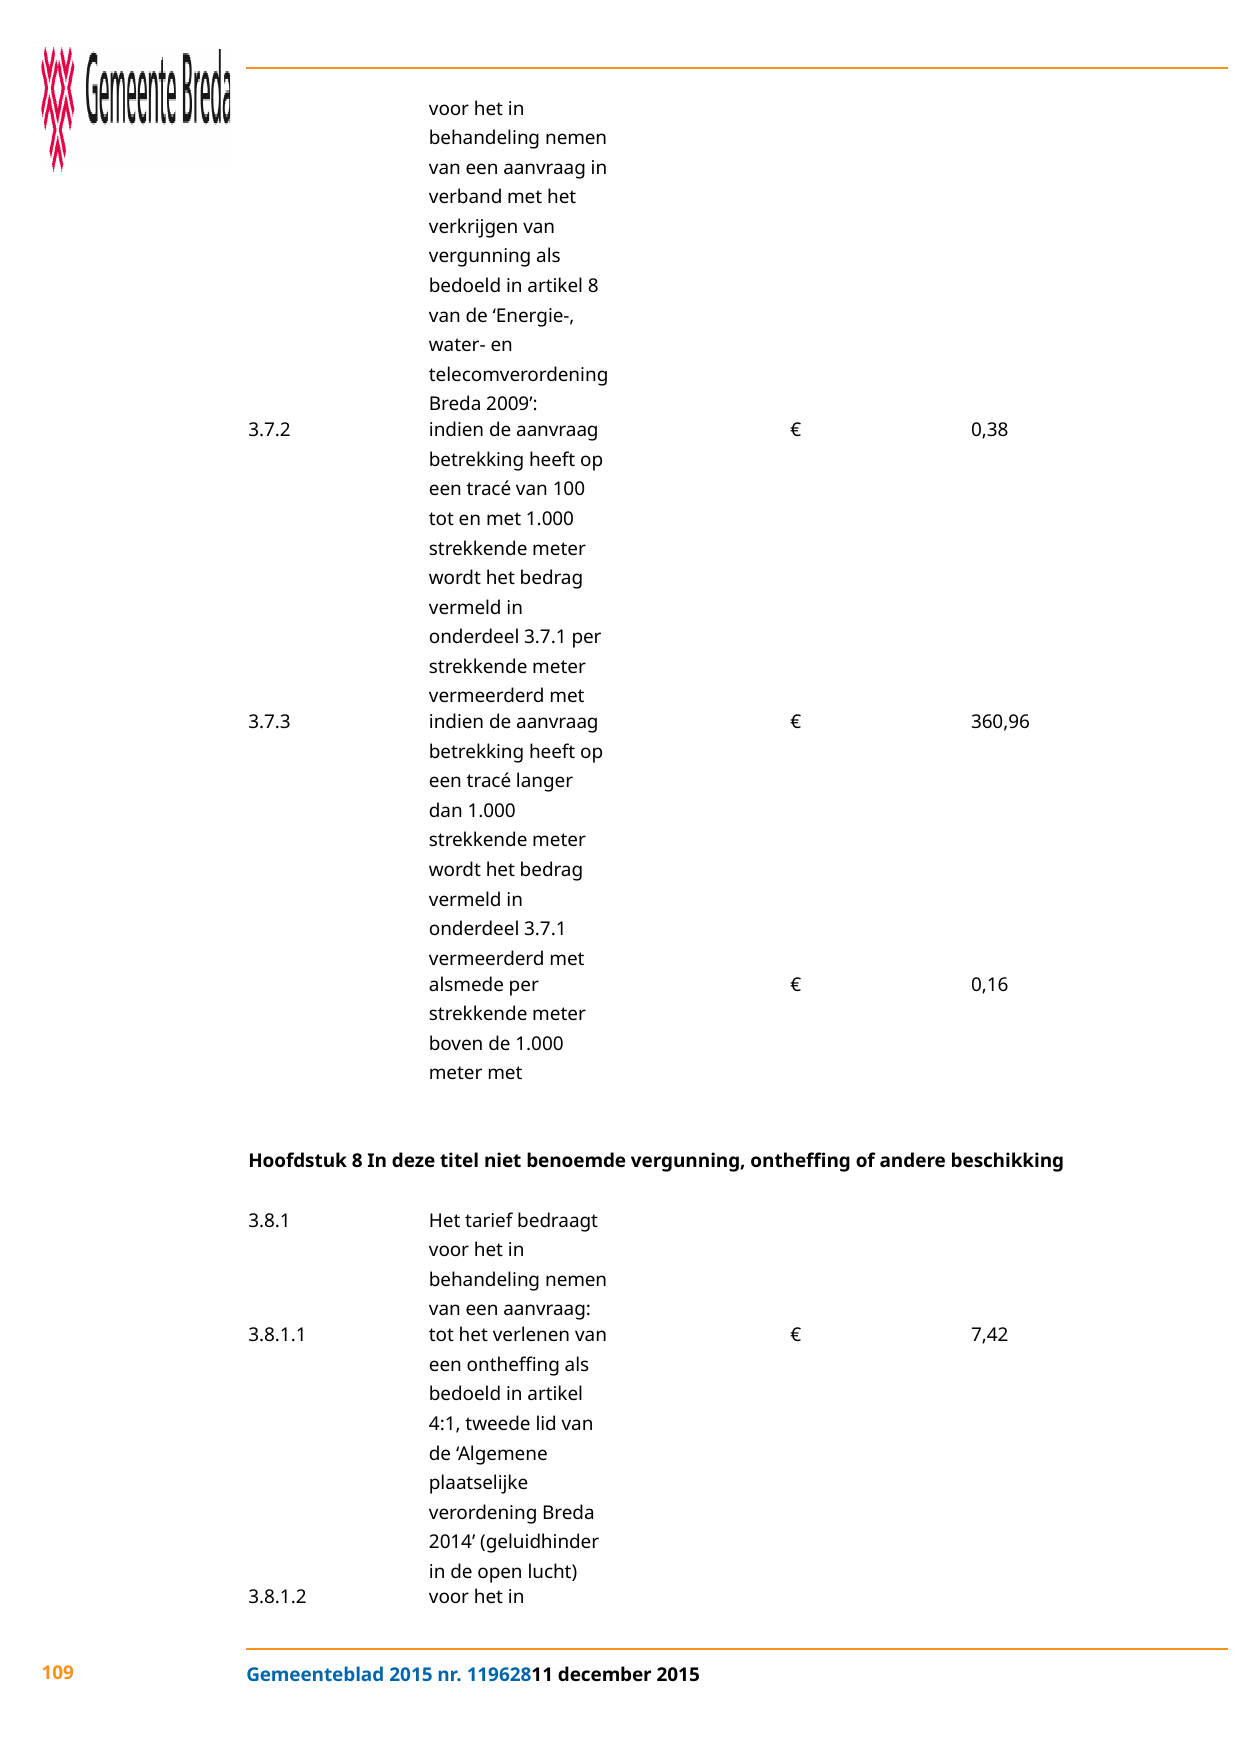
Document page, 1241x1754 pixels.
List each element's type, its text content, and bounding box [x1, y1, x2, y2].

table_cell [609, 95, 790, 416]
table_cell [609, 1321, 790, 1584]
table_cell € [790, 971, 971, 1085]
table_cell [971, 1584, 1152, 1609]
table_cell [609, 1584, 790, 1609]
table_cell 7,42 [971, 1321, 1152, 1584]
table_cell 3.7.3 [248, 708, 429, 971]
table_cell 3.7.2 [248, 416, 429, 708]
table_cell [248, 95, 429, 416]
table_cell 0,16 [971, 971, 1152, 1085]
table_cell 360,96 [971, 708, 1152, 971]
table_cell [971, 95, 1152, 416]
table_cell voor het in [429, 1584, 609, 1609]
table_cell indien de aanvraag betrekking heeft op een tracé langer dan 1.000 strekkende meter wordt het bedrag vermeld in onderdeel 3.7.1 vermeerderd met [429, 708, 609, 971]
table_cell alsmede per strekkende meter boven de 1.000 meter met [429, 971, 609, 1085]
table_cell 3.8.1.2 [248, 1584, 429, 1609]
table_cell [790, 1584, 971, 1609]
table_header 3.8.1 [248, 1207, 429, 1321]
table_cell indien de aanvraag betrekking heeft op een tracé van 100 tot en met 1.000 strekkende meter wordt het bedrag vermeld in onderdeel 3.7.1 per strekkende meter vermeerderd met [429, 416, 609, 708]
picture [41, 47, 231, 172]
table_cell [790, 95, 971, 416]
table_header [790, 1207, 971, 1321]
table_cell € [790, 416, 971, 708]
table_header [609, 1207, 790, 1321]
text Hoofdstuk 8 In deze titel niet benoemde vergunning, ontheffing of andere beschikking [248, 1148, 1152, 1173]
table_cell [609, 708, 790, 971]
table_cell [609, 416, 790, 708]
table_cell € [790, 1321, 971, 1584]
table_cell tot het verlenen van een ontheffing als bedoeld in artikel 4:1, tweede lid van de ‘Algemene plaatselijke verordening Breda 2014’ (geluidhinder in de open lucht) [429, 1321, 609, 1584]
table_cell [248, 971, 429, 1085]
table_cell 0,38 [971, 416, 1152, 708]
table_cell [609, 971, 790, 1085]
table_cell 3.8.1.1 [248, 1321, 429, 1584]
table_cell voor het in behandeling nemen van een aanvraag in verband met het verkrijgen van vergunning als bedoeld in artikel 8 van de ‘Energie-, water- en telecomverordening Breda 2009’: [429, 95, 609, 416]
table_header [971, 1207, 1152, 1321]
table_cell € [790, 708, 971, 971]
table_header Het tarief bedraagt voor het in behandeling nemen van een aanvraag: [429, 1207, 609, 1321]
